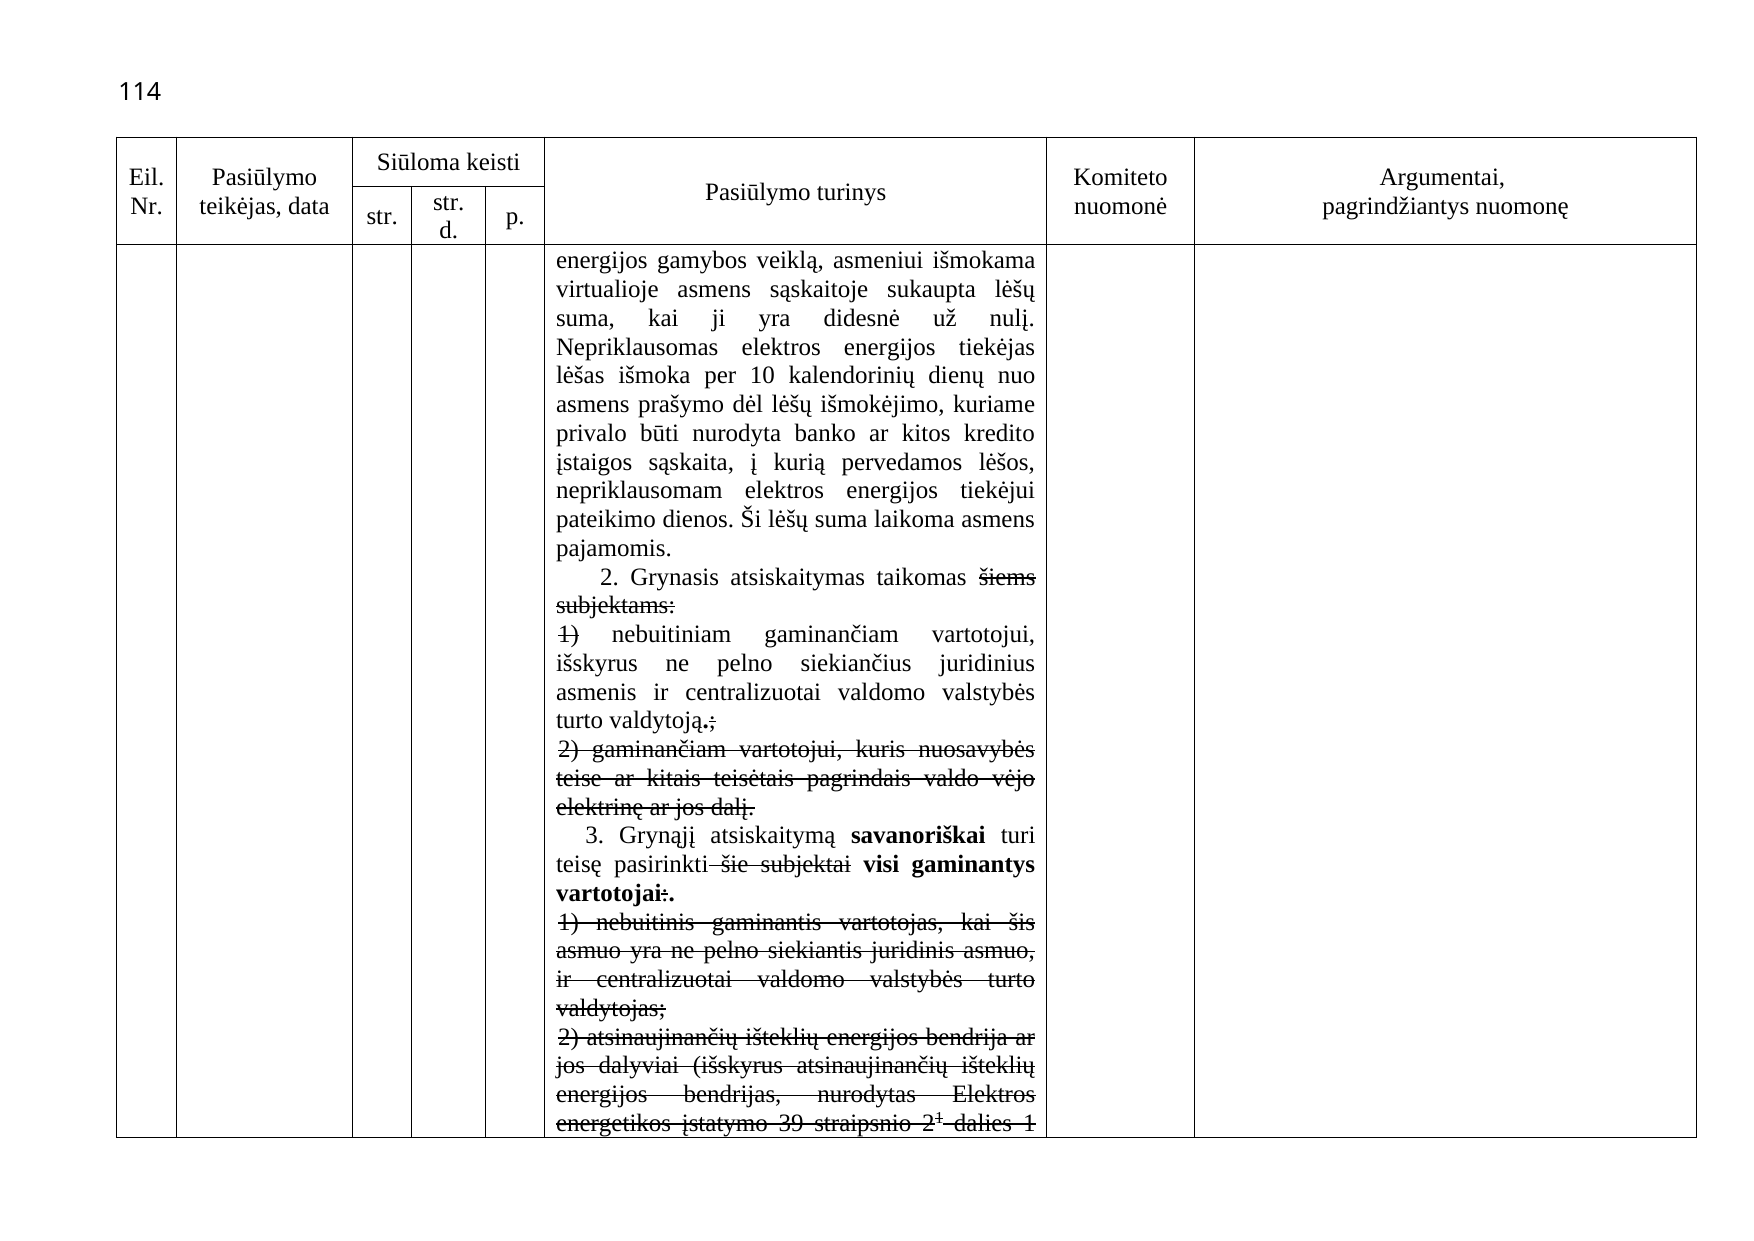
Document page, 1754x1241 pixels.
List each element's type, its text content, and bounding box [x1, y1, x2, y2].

table_cell [177, 245, 352, 1137]
table_cell p. [486, 187, 544, 244]
table_cell [1195, 245, 1696, 1137]
table_cell str. d. [412, 187, 485, 244]
table_header Pasiūlymo turinys [545, 138, 1046, 244]
table_header Eil. Nr. [117, 138, 176, 244]
table_header Siūloma keisti [353, 138, 544, 186]
table_header Pasiūlymo teikėjas, data [177, 138, 352, 244]
table_header Argumentai, pagrindžiantys nuomonę [1195, 138, 1696, 244]
table_cell energijos gamybos veiklą, asmeniui išmokama virtualioje asmens sąskaitoje sukaupta lėšų suma, kai ji yra didesnė už nulį. Nepriklausomas elektros energijos tiekėjas lėšas išmoka per 10 kalendorinių dienų nuo asmens prašymo dėl lėšų išmokėjimo, kuriame privalo būti nurodyta banko ar kitos kredito įstaigos sąskaita, į kurią pervedamos lėšos, nepriklausomam elektros energijos tiekėjui pateikimo dienos. Ši lėšų suma laikoma asmens pajamomis. 2. Grynasis atsiskaitymas taikomas šiems subjektams: 1) nebuitiniam gaminančiam vartotojui, išskyrus ne pelno siekiančius juridinius asmenis ir centralizuotai valdomo valstybės turto valdytoją.; 2) gaminančiam vartotojui, kuris nuosavybės teise ar kitais teisėtais pagrindais valdo vėjo elektrinę ar jos dalį. 3. Grynąjį atsiskaitymą savanoriškai turi teisę pasirinkti šie subjektai visi gaminantys vartotojai:. 1) nebuitinis gaminantis vartotojas, kai šis asmuo yra ne pelno siekiantis juridinis asmuo, ir centralizuotai valdomo valstybės turto valdytojas; 2) atsinaujinančių išteklių energijos bendrija ar jos dalyviai (išskyrus atsinaujinančių išteklių energijos bendrijas, nurodytas Elektros energetikos įstatymo 39 straipsnio 21 dalies 1 [545, 245, 1046, 1137]
table_cell str. [353, 187, 411, 244]
table_cell [486, 245, 544, 1137]
table_cell [353, 245, 411, 1137]
table_cell [412, 245, 485, 1137]
table_cell [1047, 245, 1194, 1137]
table_cell [117, 245, 176, 1137]
table_header Komiteto nuomonė [1047, 138, 1194, 244]
